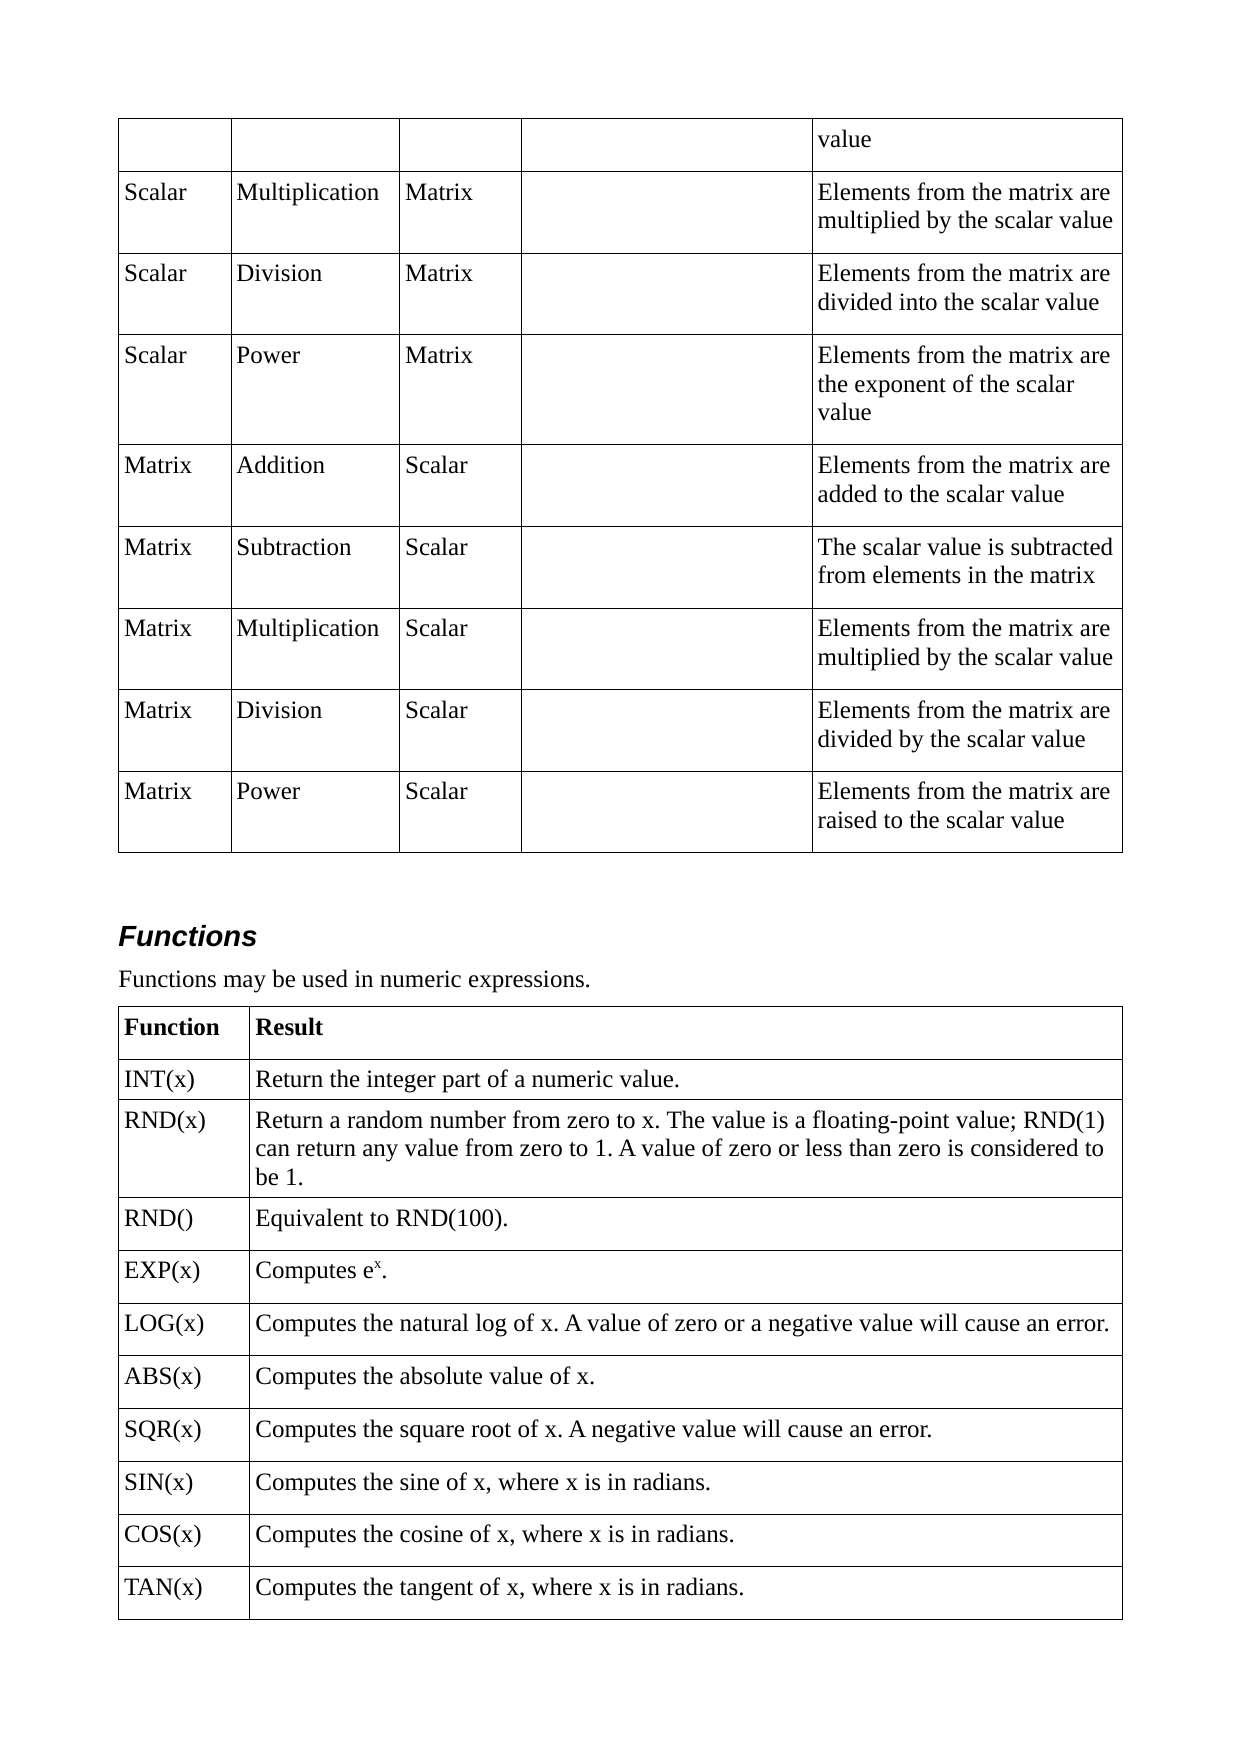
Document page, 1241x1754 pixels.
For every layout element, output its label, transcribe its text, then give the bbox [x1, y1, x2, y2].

table_cell Elements from the matrix are raised to the scalar value [813, 772, 1122, 852]
table_cell ABS(x) [119, 1356, 249, 1408]
table_cell [522, 254, 812, 334]
table_cell Matrix [400, 254, 521, 334]
table_cell Computes the cosine of x, where x is in radians. [250, 1515, 1122, 1566]
table_cell value [813, 119, 1122, 171]
table_cell [522, 609, 812, 689]
table_cell Multiplication [232, 172, 399, 252]
table_cell Scalar [400, 527, 521, 607]
table_cell INT(x) [119, 1060, 249, 1099]
table_cell Elements from the matrix are divided into the scalar value [813, 254, 1122, 334]
table_cell Elements from the matrix are divided by the scalar value [813, 690, 1122, 771]
table_cell [522, 119, 812, 171]
table_cell Matrix [119, 609, 231, 689]
table_cell [522, 335, 812, 444]
table_cell TAN(x) [119, 1567, 249, 1619]
table_cell LOG(x) [119, 1304, 249, 1355]
table_cell Elements from the matrix are added to the scalar value [813, 445, 1122, 526]
table_cell Return a random number from zero to x. The value is a floating-point value; RND(1) can return any value from zero to 1. A value of zero or less than zero is considered to be 1. [250, 1100, 1122, 1197]
table_cell Computes the square root of x. A negative value will cause an error. [250, 1409, 1122, 1461]
table_cell SIN(x) [119, 1462, 249, 1514]
table_header Result [250, 1007, 1122, 1059]
table_cell Elements from the matrix are the exponent of the scalar value [813, 335, 1122, 444]
table_cell Return the integer part of a numeric value. [250, 1060, 1122, 1099]
table_cell Subtraction [232, 527, 399, 607]
table_cell The scalar value is subtracted from elements in the matrix [813, 527, 1122, 607]
table_cell [232, 119, 399, 171]
table_cell Computes the sine of x, where x is in radians. [250, 1462, 1122, 1514]
table_cell Addition [232, 445, 399, 526]
table_cell Matrix [119, 690, 231, 771]
table_cell Matrix [400, 335, 521, 444]
table_cell [522, 527, 812, 607]
subtitle Functions [118, 918, 1122, 952]
table_cell [400, 119, 521, 171]
table_cell Matrix [119, 527, 231, 607]
table_cell Elements from the matrix are multiplied by the scalar value [813, 609, 1122, 689]
table_header Function [119, 1007, 249, 1059]
table_cell [522, 445, 812, 526]
table_cell Scalar [119, 254, 231, 334]
table_cell Multiplication [232, 609, 399, 689]
table_cell Computes ex. [250, 1251, 1122, 1302]
table_cell Division [232, 690, 399, 771]
table_cell Scalar [400, 772, 521, 852]
table_cell Equivalent to RND(100). [250, 1198, 1122, 1249]
table_cell Computes the tangent of x, where x is in radians. [250, 1567, 1122, 1619]
table_cell Scalar [119, 172, 231, 252]
table_cell SQR(x) [119, 1409, 249, 1461]
table_cell [119, 119, 231, 171]
table_cell EXP(x) [119, 1251, 249, 1302]
table_cell Scalar [400, 609, 521, 689]
table_cell Elements from the matrix are multiplied by the scalar value [813, 172, 1122, 252]
table_cell Computes the natural log of x. A value of zero or a negative value will cause an error. [250, 1304, 1122, 1355]
table_cell [522, 772, 812, 852]
table_cell [522, 172, 812, 252]
table_cell Scalar [400, 690, 521, 771]
table_cell Scalar [400, 445, 521, 526]
text Functions may be used in numeric expressions. [118, 964, 1122, 993]
table_cell Scalar [119, 335, 231, 444]
table_cell Matrix [400, 172, 521, 252]
table_cell RND() [119, 1198, 249, 1249]
table_cell Matrix [119, 445, 231, 526]
table_cell RND(x) [119, 1100, 249, 1197]
table_cell COS(x) [119, 1515, 249, 1566]
table_cell [522, 690, 812, 771]
table_cell Division [232, 254, 399, 334]
table_cell Power [232, 335, 399, 444]
table_cell Computes the absolute value of x. [250, 1356, 1122, 1408]
table_cell Power [232, 772, 399, 852]
table_cell Matrix [119, 772, 231, 852]
